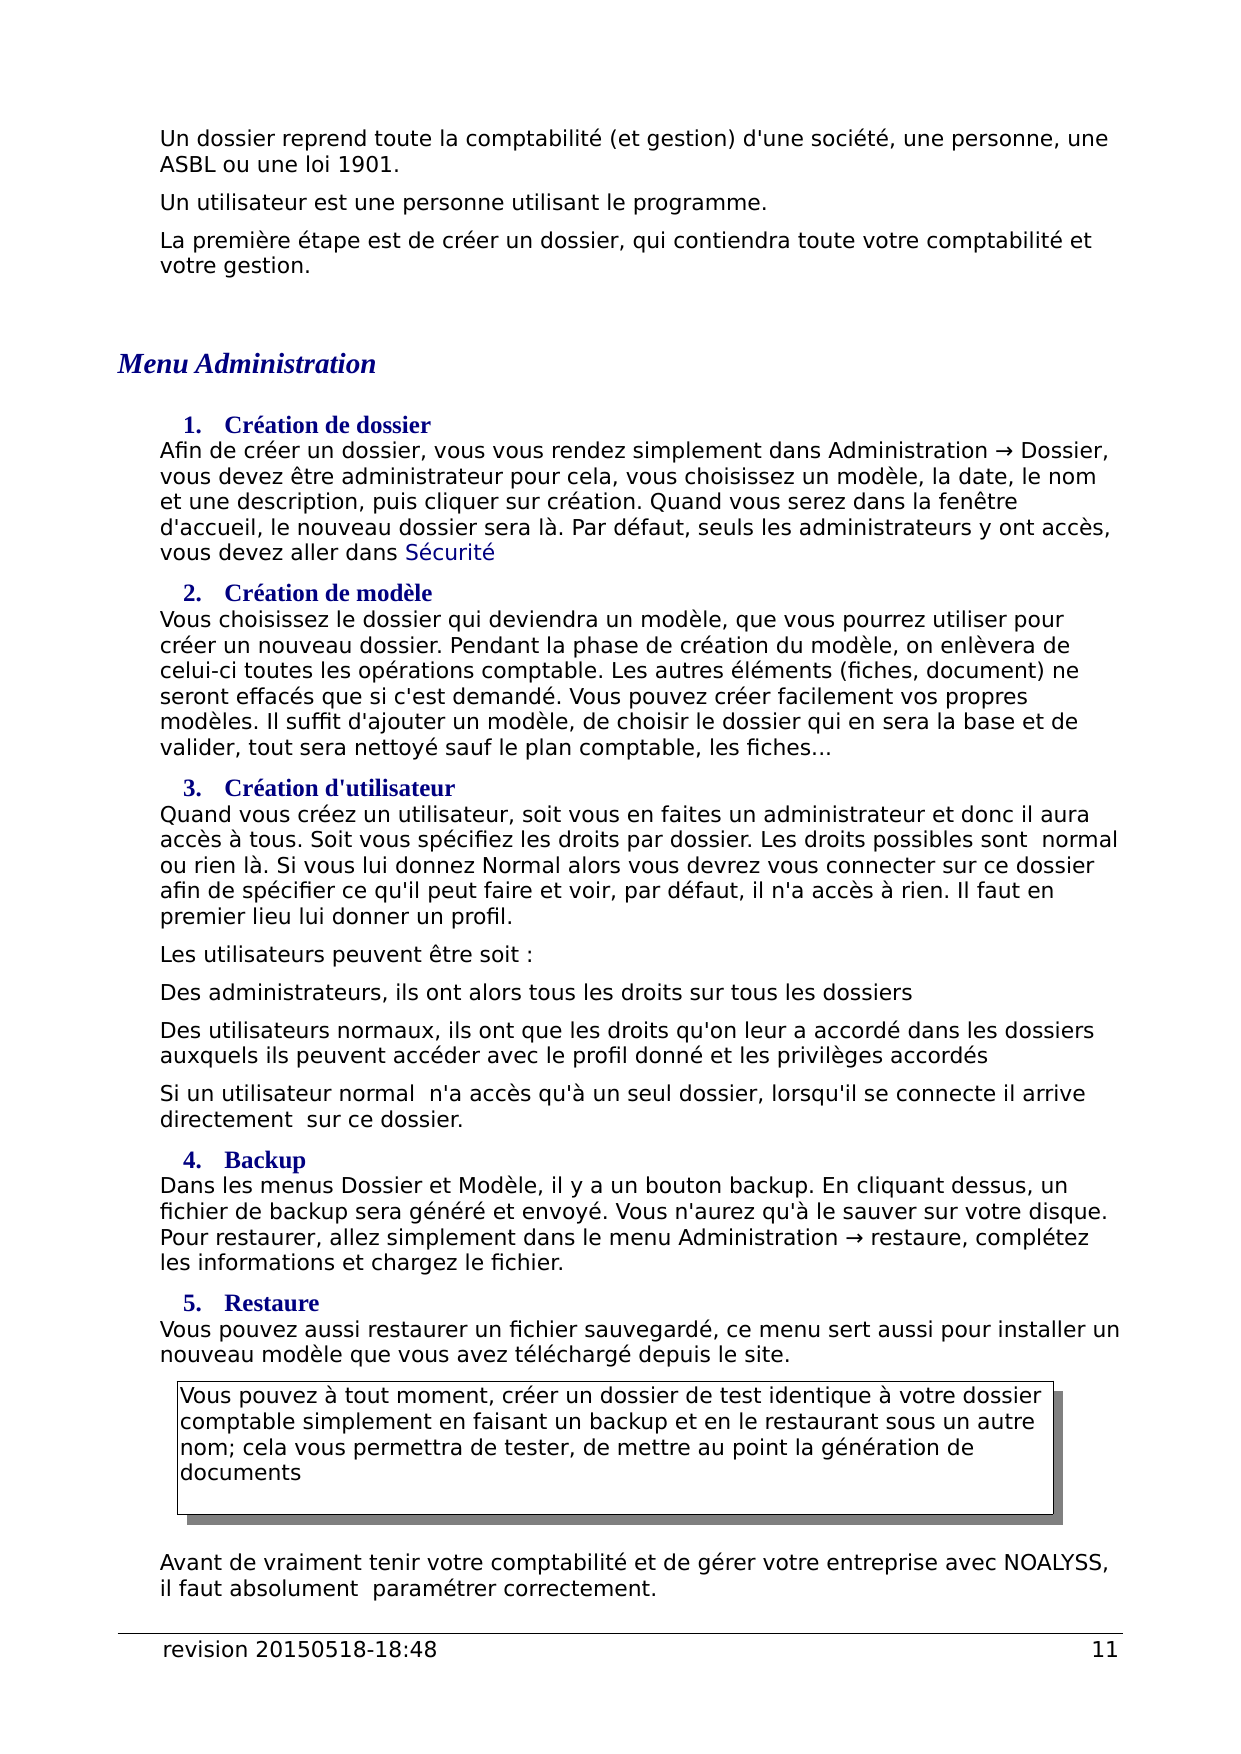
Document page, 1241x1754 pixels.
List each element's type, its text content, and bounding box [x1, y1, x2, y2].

text Quand vous créez un utilisateur, soit vous en faites un administrateur et donc il aura accès à tous. Soit vous spécifiez les droits par dossier. Les droits possibles sont normal ou rien là. Si vous lui donnez Normal alors vous devrez vous connecter sur ce dossier afin de spécifier ce qu'il peut faire et voir, par défaut, il n'a accès à rien. Il faut en premier lieu lui donner un profil. [159, 802, 1123, 929]
text Afin de créer un dossier, vous vous rendez simplement dans Administration → Dossier, vous devez être administrateur pour cela, vous choisissez un modèle, la date, le nom et une description, puis cliquer sur création. Quand vous serez dans la fenêtre d'accueil, le nouveau dossier sera là. Par défaut, seuls les administrateurs y ont accès, vous devez aller dans Sécurité [159, 438, 1123, 566]
text Vous choisissez le dossier qui deviendra un modèle, que vous pourrez utiliser pour créer un nouveau dossier. Pendant la phase de création du modèle, on enlèvera de celui-ci toutes les opérations comptable. Les autres éléments (fiches, document) ne seront effacés que si c'est demandé. Vous pouvez créer facilement vos propres modèles. Il suffit d'ajouter un modèle, de choisir le dossier qui en sera la base et de valider, tout sera nettoyé sauf le plan comptable, les fiches... [159, 607, 1123, 760]
text Vous pouvez à tout moment, créer un dossier de test identique à votre dossier comptable simplement en faisant un backup et en le restaurant sous un autre nom; cela vous permettra de tester, de mettre au point la génération de [178, 1382, 1053, 1457]
text Des administrateurs, ils ont alors tous les droits sur tous les dossiers [159, 980, 1123, 1005]
subtitle Restaure [177, 1288, 1123, 1317]
text Les utilisateurs peuvent être soit : [159, 942, 1123, 967]
subtitle Backup [177, 1145, 1123, 1174]
subtitle Création de dossier [177, 410, 1123, 438]
text Vous pouvez aussi restaurer un fichier sauvegardé, ce menu sert aussi pour installer un nouveau modèle que vous avez téléchargé depuis le site. [159, 1317, 1123, 1368]
text documents [178, 1457, 1053, 1486]
text Avant de vraiment tenir votre comptabilité et de gérer votre entreprise avec NOALYSS, il faut absolument paramétrer correctement. [159, 1550, 1123, 1601]
subtitle Menu Administration [117, 347, 1123, 380]
subtitle Création d'utilisateur [177, 773, 1123, 802]
text Des utilisateurs normaux, ils ont que les droits qu'on leur a accordé dans les dossiers auxquels ils peuvent accéder avec le profil donné et les privilèges accordés [159, 1018, 1123, 1069]
text La première étape est de créer un dossier, qui contiendra toute votre comptabilité et votre gestion. [159, 228, 1123, 279]
text Si un utilisateur normal n'a accès qu'à un seul dossier, lorsqu'il se connecte il arrive directement sur ce dossier. [159, 1081, 1123, 1132]
text Dans les menus Dossier et Modèle, il y a un bouton backup. En cliquant dessus, un fichier de backup sera généré et envoyé. Vous n'aurez qu'à le sauver sur votre disque. Pour restaurer, allez simplement dans le menu Administration → restaure, complétez les informations et chargez le fichier. [159, 1174, 1123, 1276]
subtitle Création de modèle [177, 578, 1123, 607]
text Un utilisateur est une personne utilisant le programme. [159, 190, 1123, 216]
text Un dossier reprend toute la comptabilité (et gestion) d'une société, une personne, une ASBL ou une loi 1901. [159, 127, 1123, 178]
